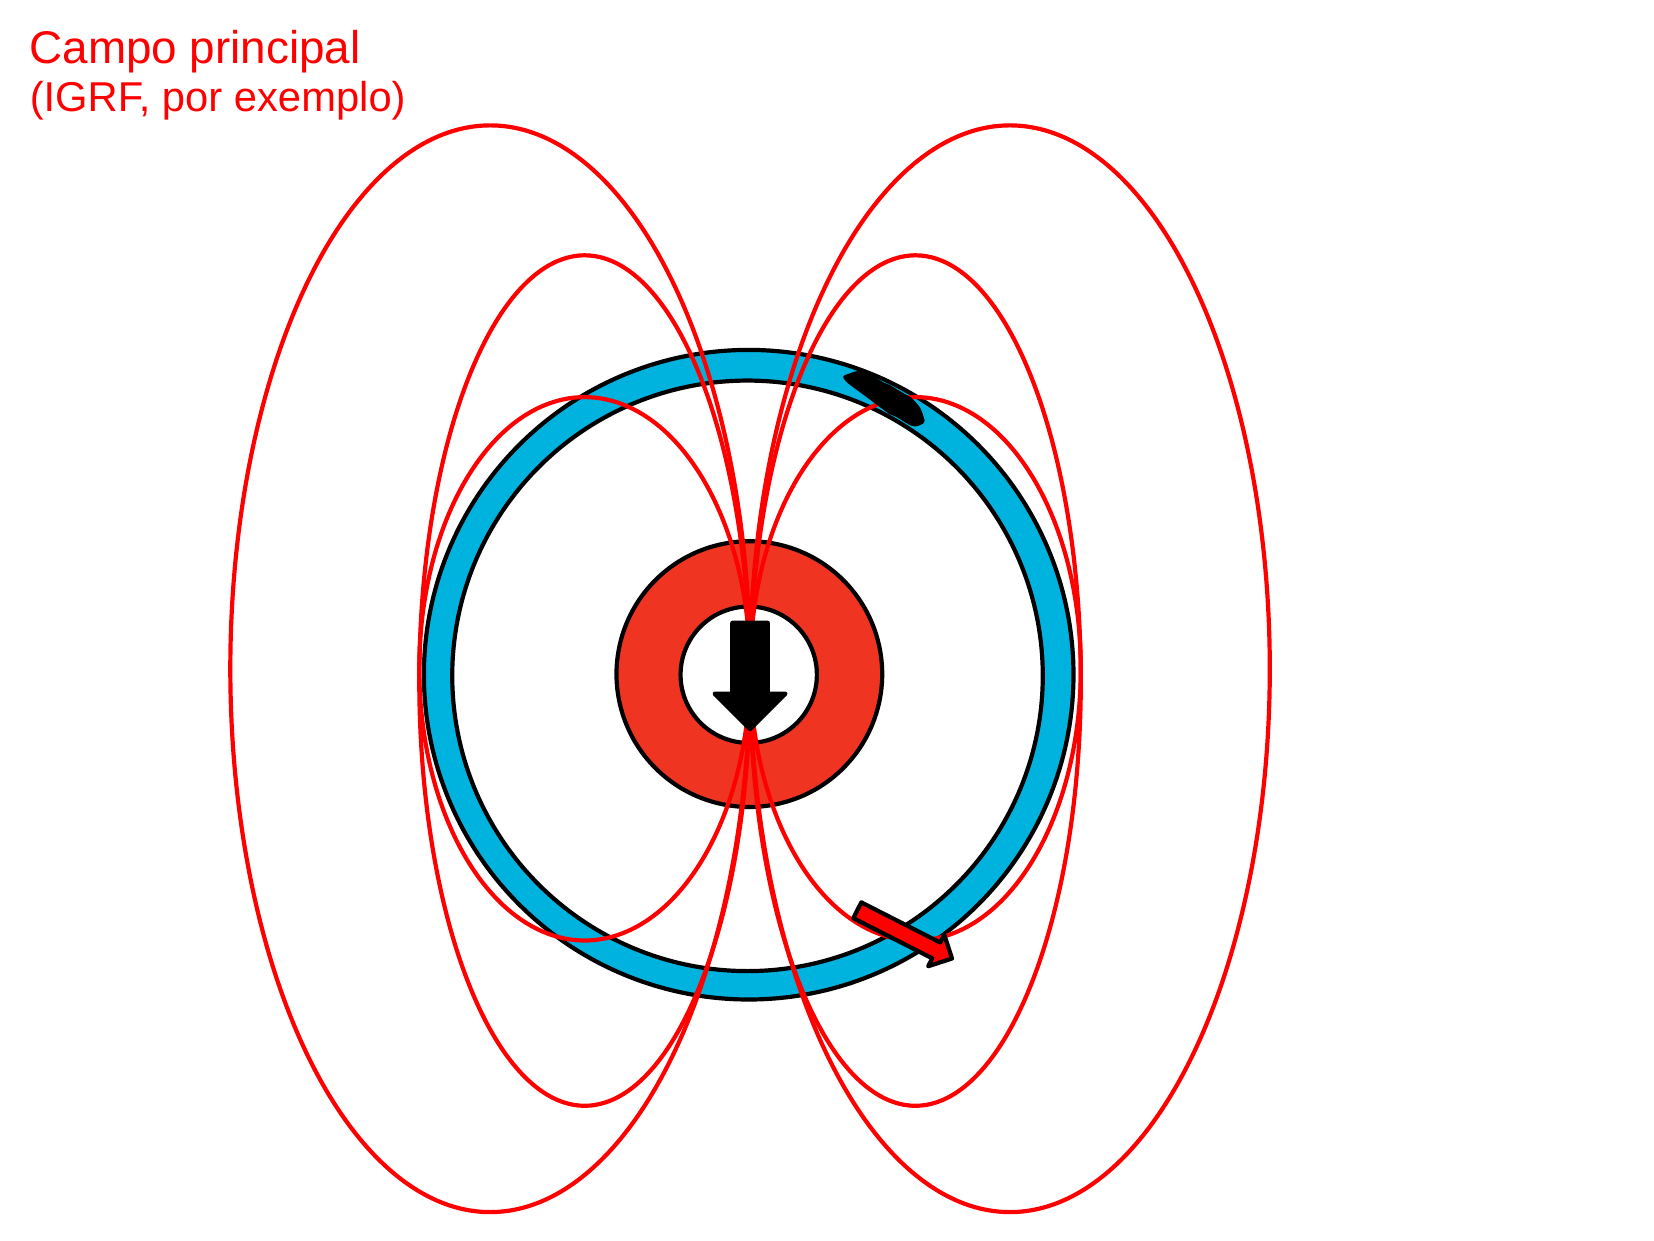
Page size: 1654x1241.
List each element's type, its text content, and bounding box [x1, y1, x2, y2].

text_box [694, 353, 716, 411]
text_box Campo principal (IGRF, por exemplo) [15, 15, 511, 129]
text_box [701, 762, 799, 1000]
text_box [785, 354, 806, 408]
text_box [423, 356, 1074, 995]
text_box [704, 349, 795, 585]
text_box [585, 355, 741, 566]
text_box [562, 759, 744, 995]
